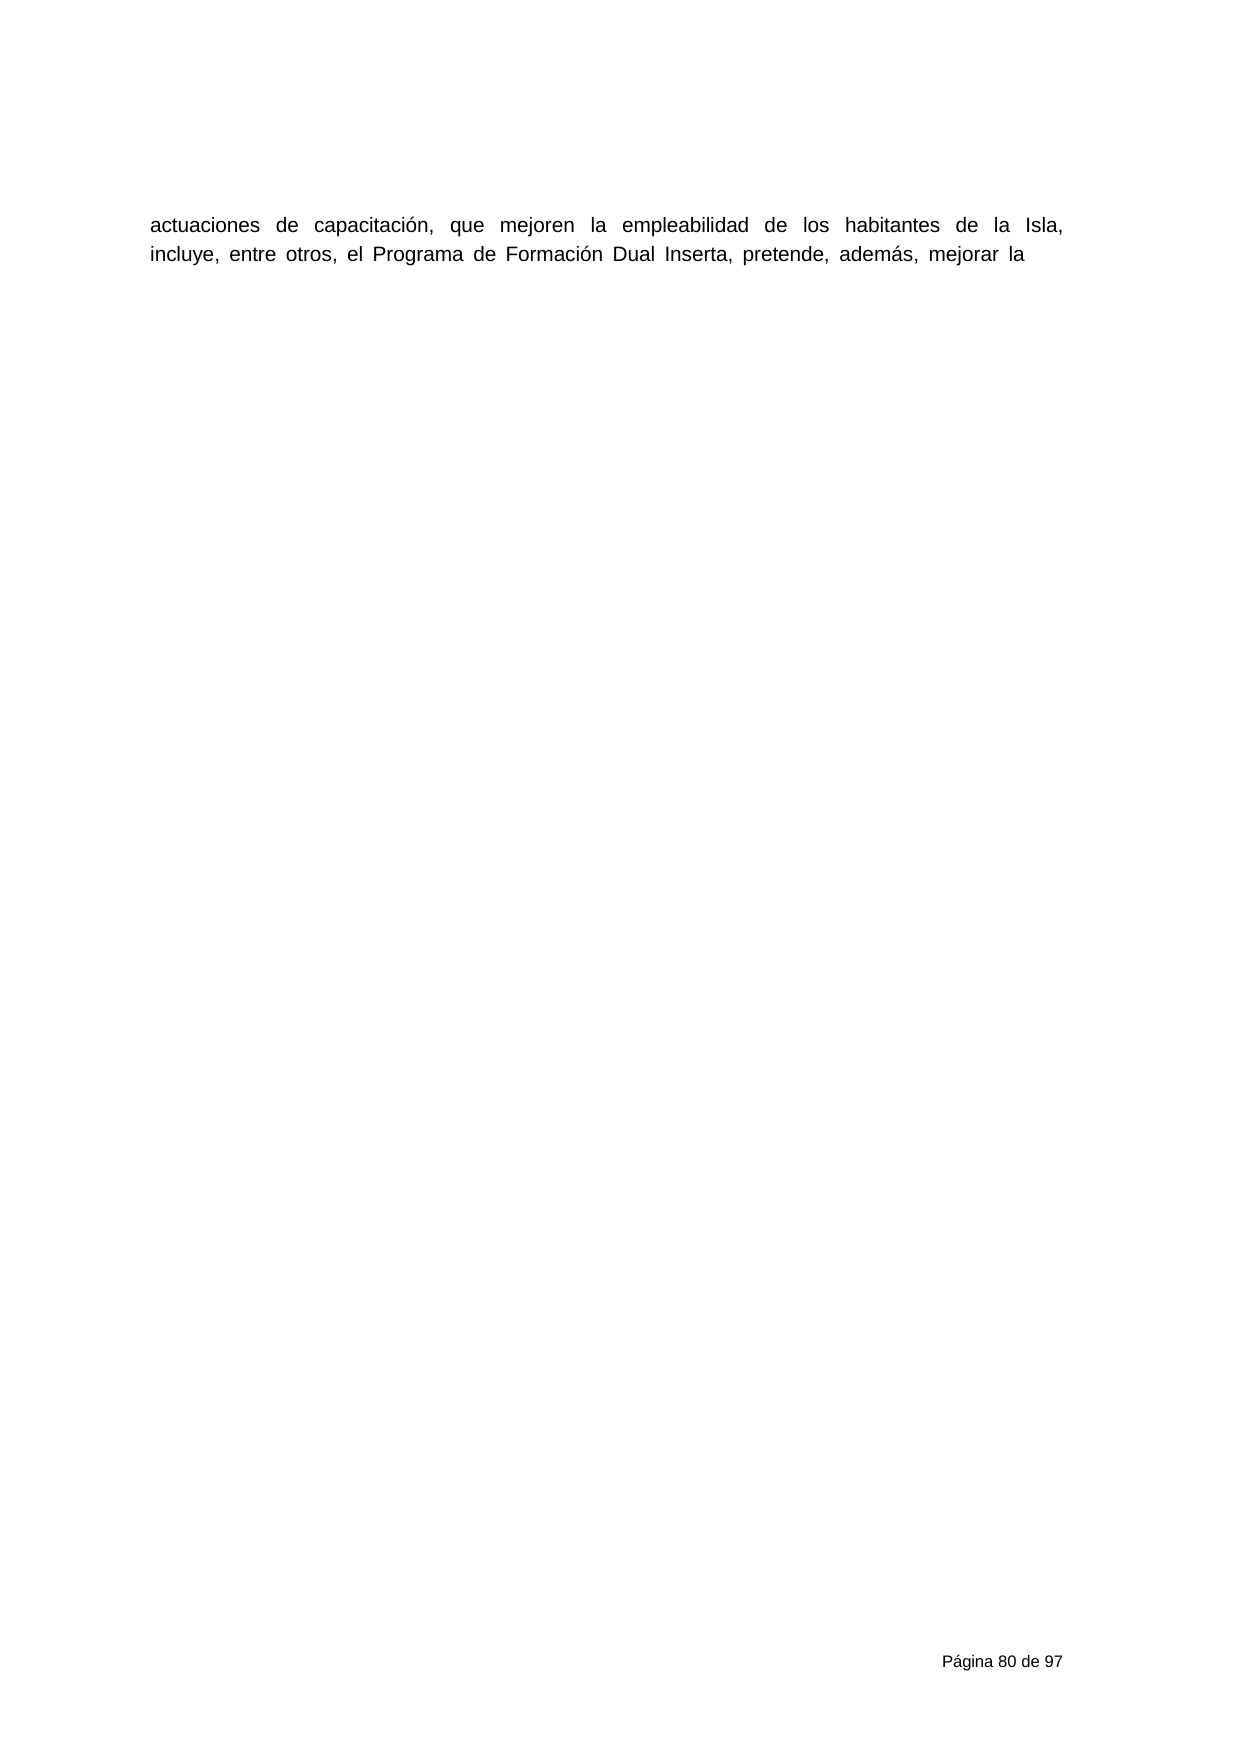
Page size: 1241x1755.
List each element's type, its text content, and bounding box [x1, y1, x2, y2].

text actuaciones de capacitación, que mejoren la empleabilidad de los habitantes de la Isla, incluye, entre otros, el Programa de Formación Dual Inserta, pretende, además, mejorar la [150, 213, 1064, 266]
